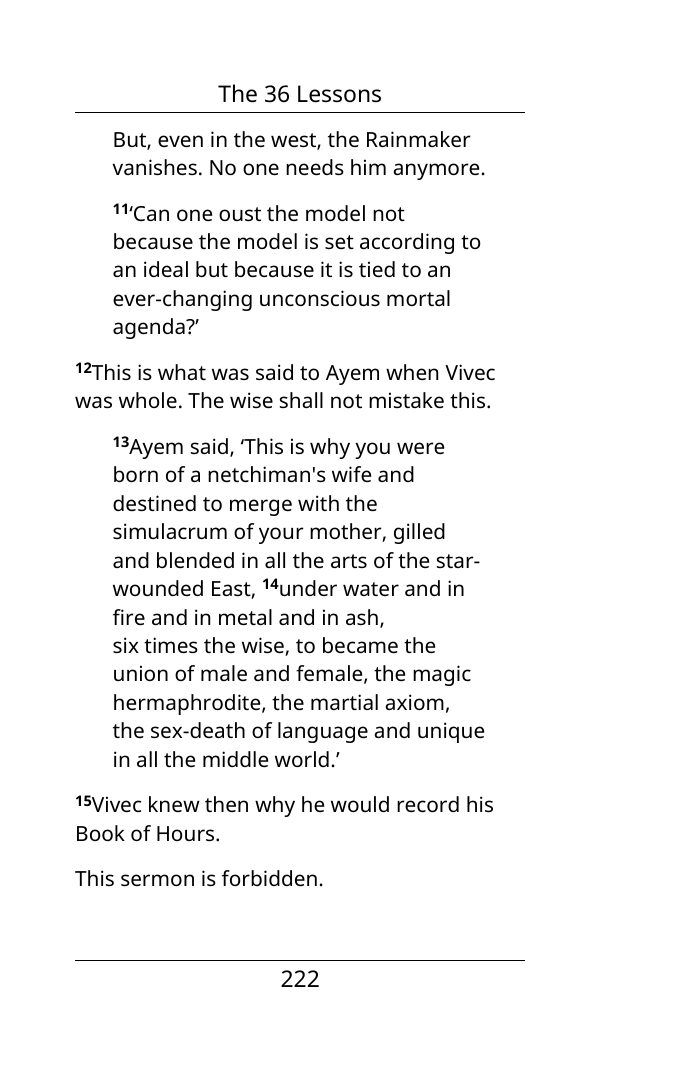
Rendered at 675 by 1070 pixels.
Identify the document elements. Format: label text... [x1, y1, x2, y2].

text This sermon is forbidden. [75, 864, 525, 893]
text 11‘Can one oust the model not because the model is set according to an ideal but because it is tied to an ever-changing unconscious mortal agenda?’ [112, 199, 487, 341]
text 13Ayem said, ‘This is why you were born of a netchiman's wife and destined to merge with the simulacrum of your mother, gilled and blended in all the arts of the star-wounded East, 14under water and in fire and in metal and in ash, six times the wise, to became the union of male and female, the magic hermaphrodite, the martial axiom, the sex-death of language and unique in all the middle world.’ [112, 432, 487, 773]
text But, even in the west, the Rainmaker vanishes. No one needs him anymore. [112, 125, 487, 182]
text 12This is what was said to Ayem when Vivec was whole. The wise shall not mistake this. [75, 358, 525, 415]
text 15Vivec knew then why he would record his Book of Hours. [75, 790, 525, 847]
